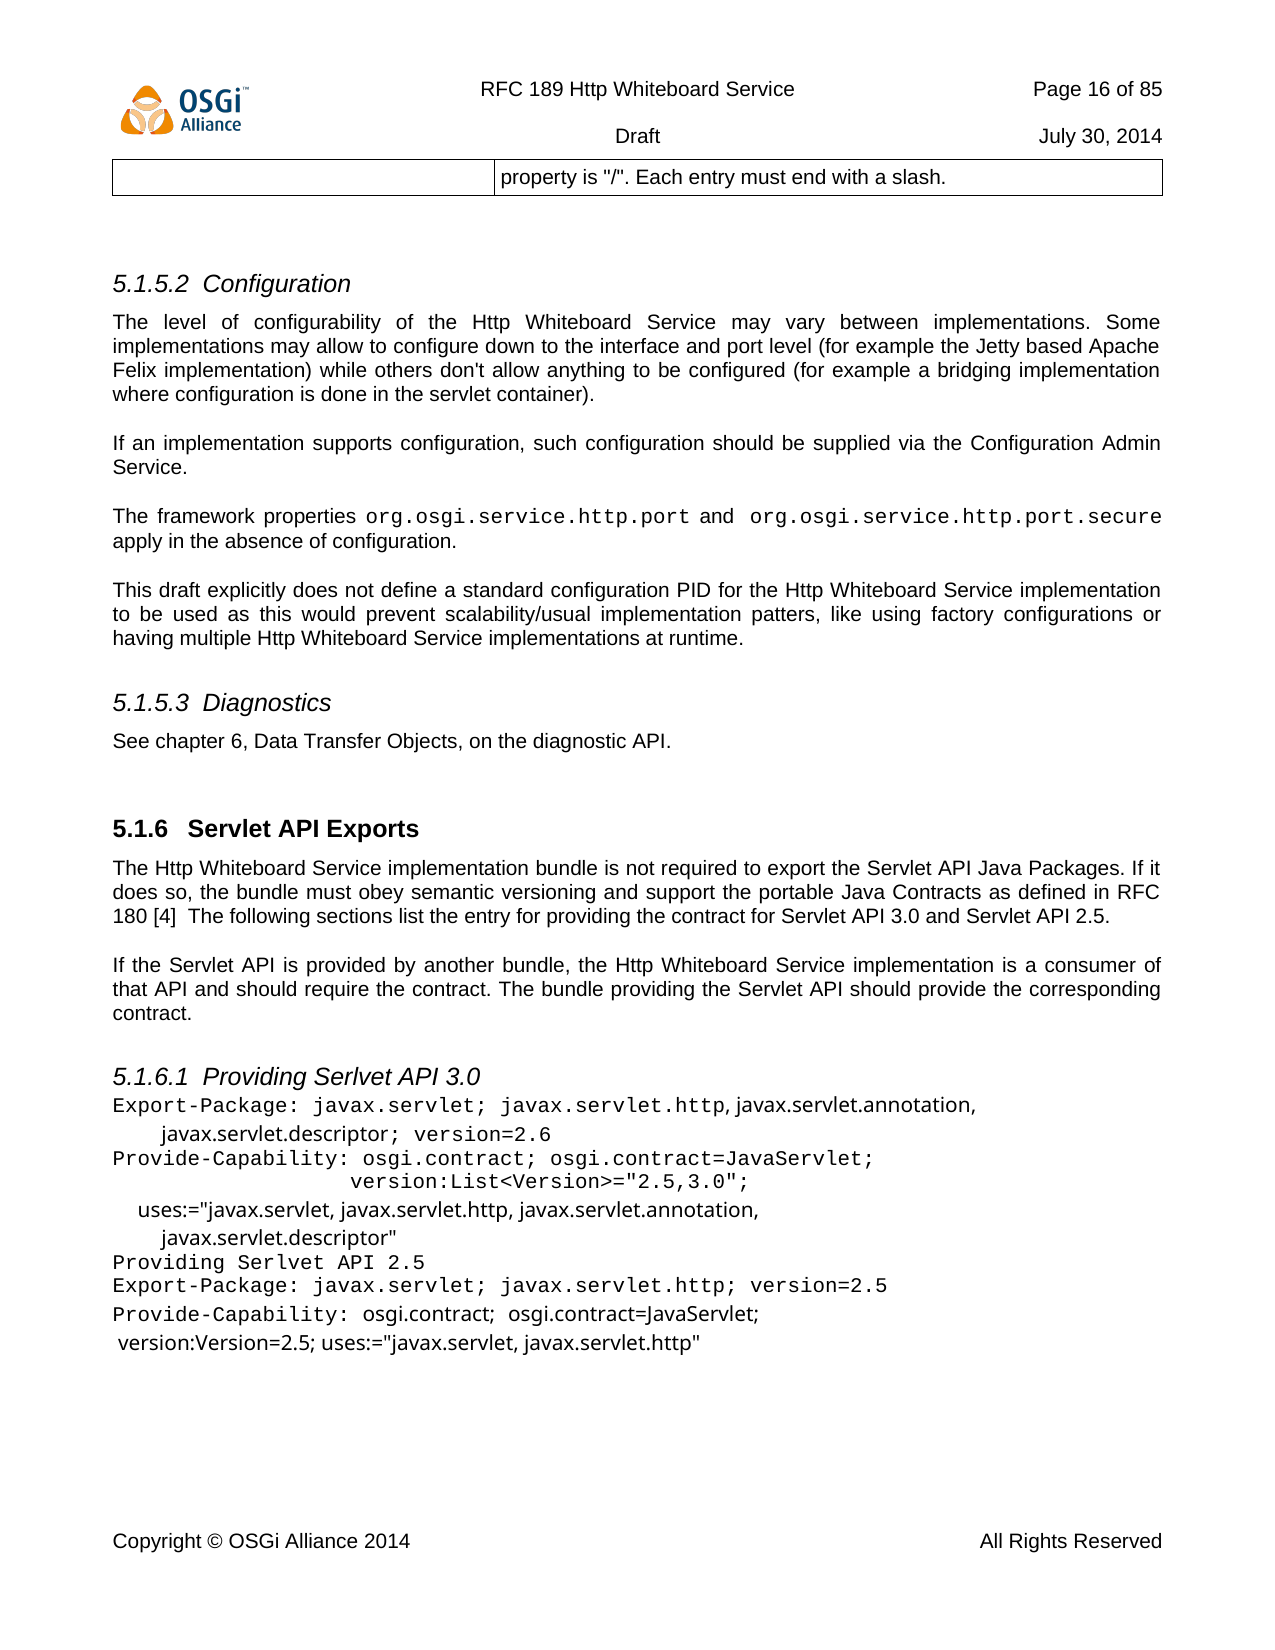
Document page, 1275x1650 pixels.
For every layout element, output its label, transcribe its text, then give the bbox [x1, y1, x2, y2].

text version:List<Version>="2.5,3.0"; [112, 1171, 1162, 1195]
text If an implementation supports configuration, such configuration should be supplied via the Configuration Admin Service. [112, 431, 1162, 478]
text The Http Whiteboard Service implementation bundle is not required to export the Servlet API Java Packages. If it does so, the bundle must obey semantic versioning and support the portable Java Contracts as defined in RFC 180 [4]. The following sections list the entry for providing the contract for Servlet API 3.0 and Servlet API 2.5. [112, 856, 1162, 927]
text Export-Package: javax.servlet; javax.servlet.http; version=2.5 [112, 1276, 1162, 1299]
text version:Version=2.5; uses:="javax.servlet, javax.servlet.http" [112, 1328, 1162, 1356]
text See chapter , Data Transfer Objects, on the diagnostic API. [112, 729, 1162, 753]
subtitle Diagnostics [112, 688, 1162, 716]
text Providing Serlvet API 2.5 [112, 1252, 1162, 1276]
text The framework properties org.osgi.service.http.port and org.osgi.service.http.port.secure apply in the absence of configuration. [112, 503, 1162, 553]
table_header [113, 160, 494, 194]
text javax.servlet.descriptor; version=2.6 [112, 1119, 1162, 1148]
text javax.servlet.descriptor" [112, 1223, 1162, 1252]
text If the Servlet API is provided by another bundle, the Http Whiteboard Service implementation is a consumer of that API and should require the contract. The bundle providing the Servlet API should provide the corresponding contract. [112, 952, 1162, 1024]
subtitle Configuration [112, 268, 1162, 297]
text The level of configurability of the Http Whiteboard Service may vary between implementations. Some implementations may allow to configure down to the interface and port level (for example the Jetty based Apache Felix implementation) while others don't allow anything to be configured (for example a bridging implementation where configuration is done in the servlet container). [112, 310, 1162, 406]
text Provide-Capability: osgi.contract; osgi.contract=JavaServlet; [112, 1148, 1162, 1171]
subtitle Servlet API Exports [112, 814, 1162, 843]
text uses:="javax.servlet, javax.servlet.http, javax.servlet.annotation, [112, 1195, 1162, 1223]
table_header property is "/". Each entry must end with a slash. [495, 160, 1162, 194]
text This draft explicitly does not define a standard configuration PID for the Http Whiteboard Service implementation to be used as this would prevent scalability/usual implementation patters, like using factory configurations or having multiple Http Whiteboard Service implementations at runtime. [112, 578, 1162, 650]
subtitle Providing Serlvet API 3.0 [112, 1062, 1162, 1091]
text Export-Package: javax.servlet; javax.servlet.http, javax.servlet.annotation, [112, 1091, 1162, 1119]
picture [113, 78, 257, 142]
text Provide-Capability: osgi.contract; osgi.contract=JavaServlet; [112, 1299, 1162, 1328]
